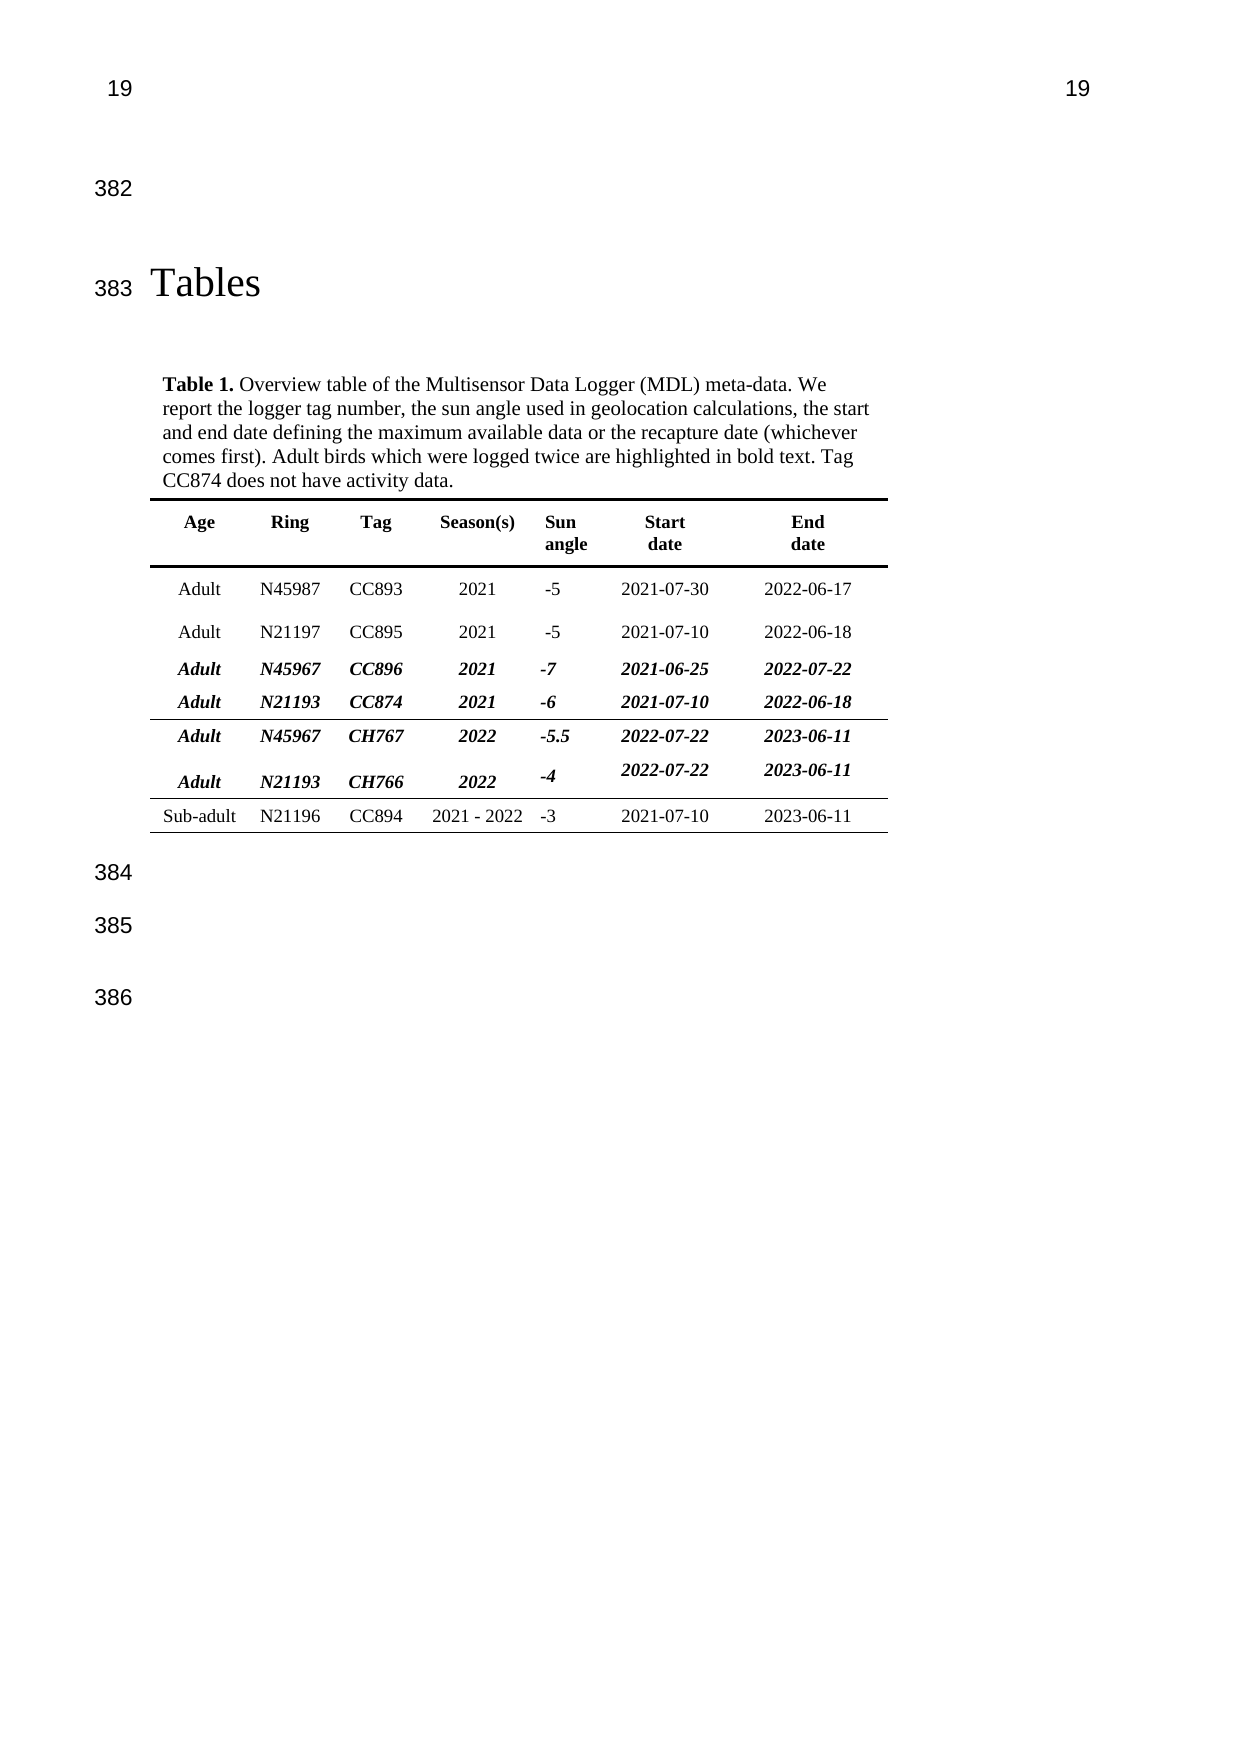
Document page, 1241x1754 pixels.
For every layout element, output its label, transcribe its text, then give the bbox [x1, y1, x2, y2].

table_cell 2023-06-11 [728, 753, 887, 798]
table_cell N21196 [249, 799, 331, 832]
table_cell 2022-06-18 [728, 686, 887, 719]
table_cell -7 [534, 653, 602, 686]
table_cell N21193 [249, 686, 331, 719]
table_cell 2023-06-11 [728, 799, 887, 832]
table_cell 2023-06-11 [728, 720, 887, 753]
table_cell CC893 [331, 568, 420, 610]
table_cell Tag [331, 501, 420, 565]
table_cell Start date [602, 501, 728, 565]
table_cell N45967 [249, 653, 331, 686]
table_cell CH766 [331, 753, 420, 798]
table_cell Age [150, 501, 248, 565]
table_cell -5 [534, 568, 602, 610]
table_cell 2022-07-22 [602, 720, 728, 753]
table_cell 2021-06-25 [602, 653, 728, 686]
table_cell CC874 [331, 686, 420, 719]
table_cell 2021 - 2022 [420, 799, 534, 832]
table_cell N45967 [249, 720, 331, 753]
table_header Table 1. Overview table of the Multisensor Data Logger (MDL) meta-data. We report the logger tag number, the sun angle used in geolocation calculations, the start and end date defining the maximum available data or the recapture date (whichever comes first). Adult birds which were logged twice are highlighted in bold text. Tag CC874 does not have activity data. [150, 366, 887, 498]
table_cell 2021-07-10 [602, 686, 728, 719]
table_cell 2021 [420, 610, 534, 653]
table_cell 2022-07-22 [728, 653, 887, 686]
table_cell Adult [150, 610, 248, 653]
table_cell Adult [150, 753, 248, 798]
table_cell 2022-06-17 [728, 568, 887, 610]
table_cell 2022 [420, 720, 534, 753]
table_cell N21197 [249, 610, 331, 653]
subtitle Tables [150, 257, 1090, 305]
table_cell Adult [150, 568, 248, 610]
table_cell 2022-06-18 [728, 610, 887, 653]
table_cell 2022 [420, 753, 534, 798]
table_cell Sun angle [534, 501, 602, 565]
table_cell 2021 [420, 653, 534, 686]
table_cell Adult [150, 686, 248, 719]
table_cell CC895 [331, 610, 420, 653]
table_cell Adult [150, 720, 248, 753]
table_cell CC896 [331, 653, 420, 686]
table_cell 2021-07-10 [602, 799, 728, 832]
table_cell 2022-07-22 [602, 753, 728, 798]
table_cell -5.5 [534, 720, 602, 753]
table_cell CH767 [331, 720, 420, 753]
table_cell Adult [150, 653, 248, 686]
table_cell -4 [534, 753, 602, 798]
table_cell End date [728, 501, 887, 565]
table_cell 2021 [420, 686, 534, 719]
table_cell CC894 [331, 799, 420, 832]
table_cell N45987 [249, 568, 331, 610]
table_cell -3 [534, 799, 602, 832]
table_cell N21193 [249, 753, 331, 798]
table_cell 2021-07-30 [602, 568, 728, 610]
table_cell Sub-adult [150, 799, 248, 832]
table_cell Ring [249, 501, 331, 565]
table_cell 2021 [420, 568, 534, 610]
table_cell Season(s) [420, 501, 534, 565]
table_cell -6 [534, 686, 602, 719]
table_cell -5 [534, 610, 602, 653]
table_cell 2021-07-10 [602, 610, 728, 653]
